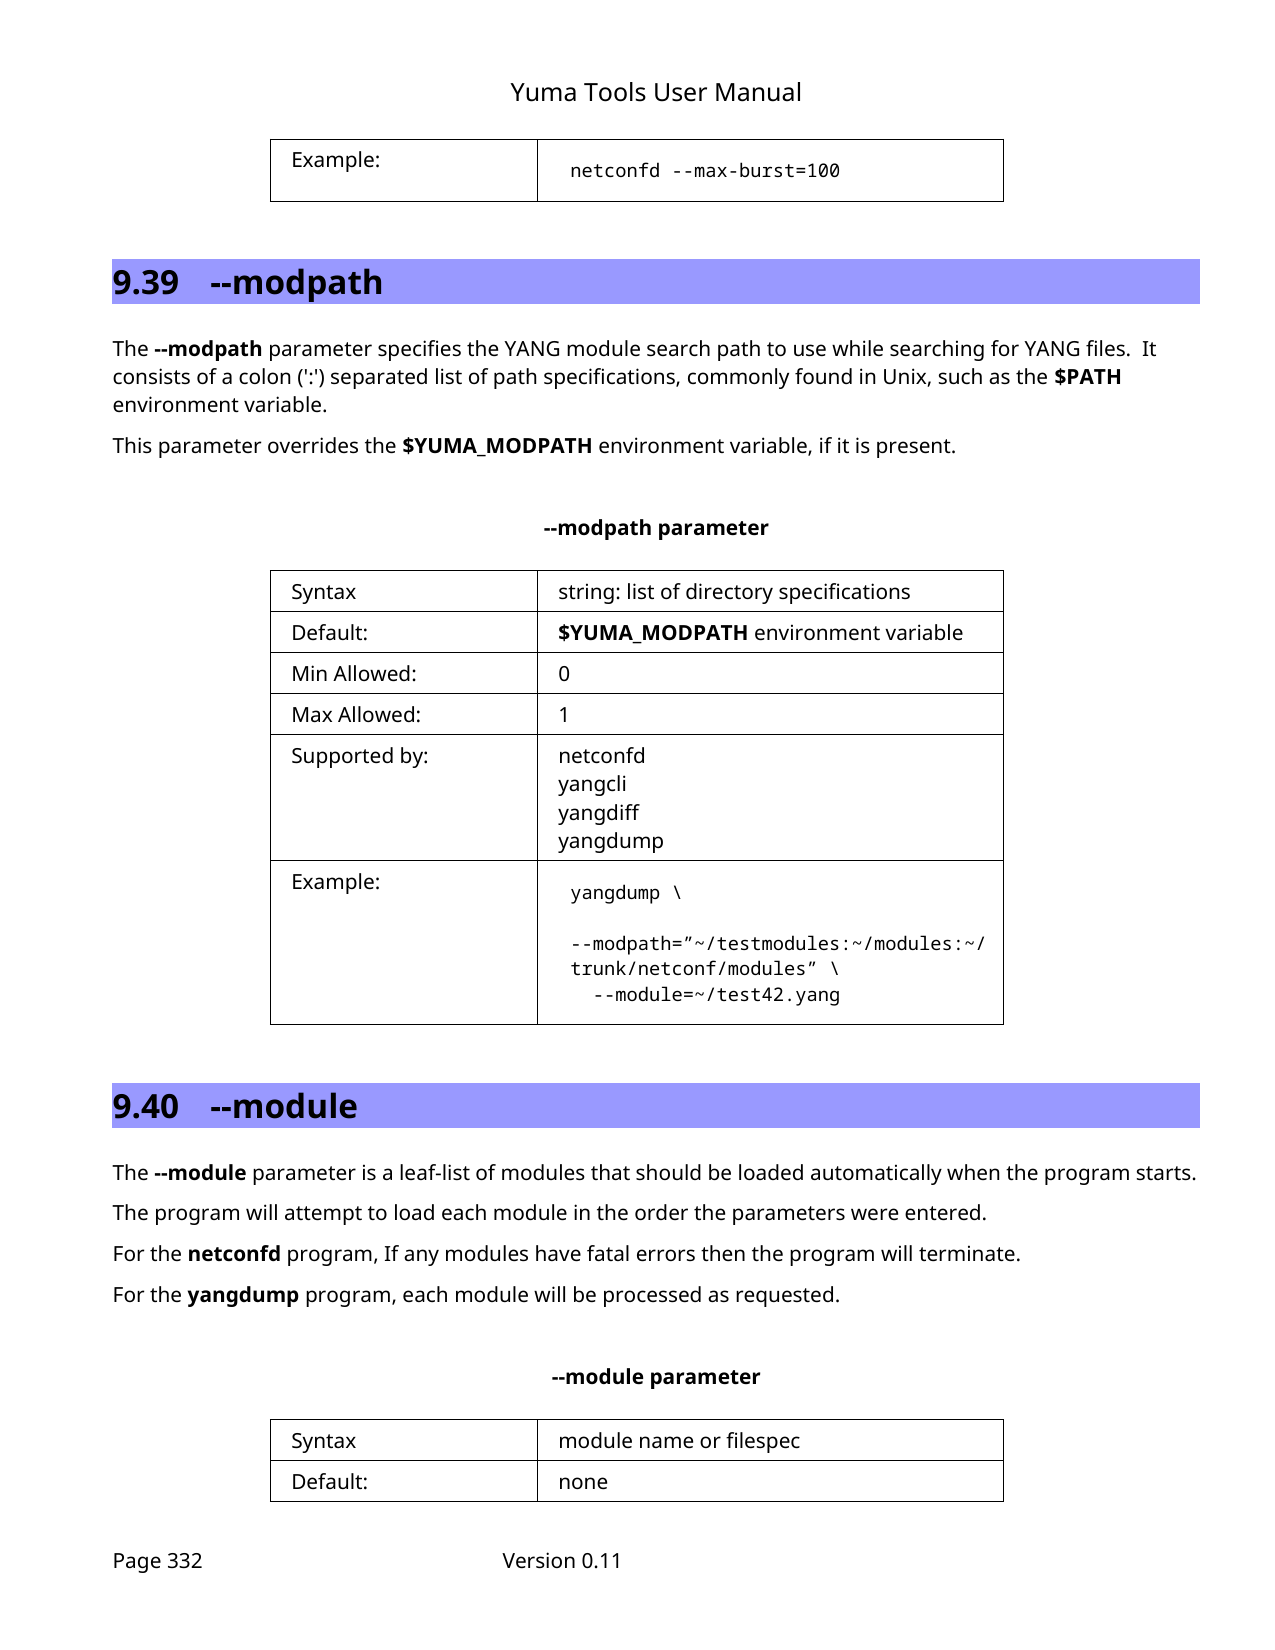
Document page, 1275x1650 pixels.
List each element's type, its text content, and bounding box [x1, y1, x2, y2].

table_cell Example: [271, 140, 537, 201]
subtitle --modpath parameter [127, 513, 1185, 542]
table_cell Default: [271, 612, 537, 652]
text The program will attempt to load each module in the order the parameters were entered. [112, 1198, 1200, 1227]
table_cell yangdump \ --modpath=”~/testmodules:~/modules:~/trunk/netconf/modules” \ --module=~/test42.yang [538, 861, 1003, 1024]
table_header Syntax [271, 1420, 537, 1460]
table_cell Default: [271, 1461, 537, 1501]
text This parameter overrides the $YUMA_MODPATH environment variable, if it is present. [112, 432, 1200, 460]
table_cell 1 [538, 694, 1003, 734]
table_cell Supported by: [271, 735, 537, 860]
table_cell netconfd --max-burst=100 [538, 140, 1003, 201]
table_header Syntax [271, 571, 537, 611]
text The --modpath parameter specifies the YANG module search path to use while searching for YANG files. It consists of a colon (':') separated list of path specifications, commonly found in Unix, such as the $PATH environment variable. [112, 334, 1200, 419]
table_header module name or filespec [538, 1420, 1003, 1460]
subtitle --module parameter [127, 1362, 1185, 1391]
table_header string: list of directory specifications [538, 571, 1003, 611]
table_cell 0 [538, 653, 1003, 693]
table_cell netconfd yangcli yangdiff yangdump [538, 735, 1003, 860]
subtitle --modpath [112, 259, 1200, 304]
table_cell Min Allowed: [271, 653, 537, 693]
subtitle --module [112, 1083, 1200, 1128]
table_cell Example: [271, 861, 537, 1024]
text The --module parameter is a leaf-list of modules that should be loaded automatically when the program starts. [112, 1158, 1200, 1186]
table_cell Max Allowed: [271, 694, 537, 734]
table_cell none [538, 1461, 1003, 1501]
table_cell $YUMA_MODPATH environment variable [538, 612, 1003, 652]
text For the yangdump program, each module will be processed as requested. [112, 1280, 1200, 1309]
text For the netconfd program, If any modules have fatal errors then the program will terminate. [112, 1239, 1200, 1268]
